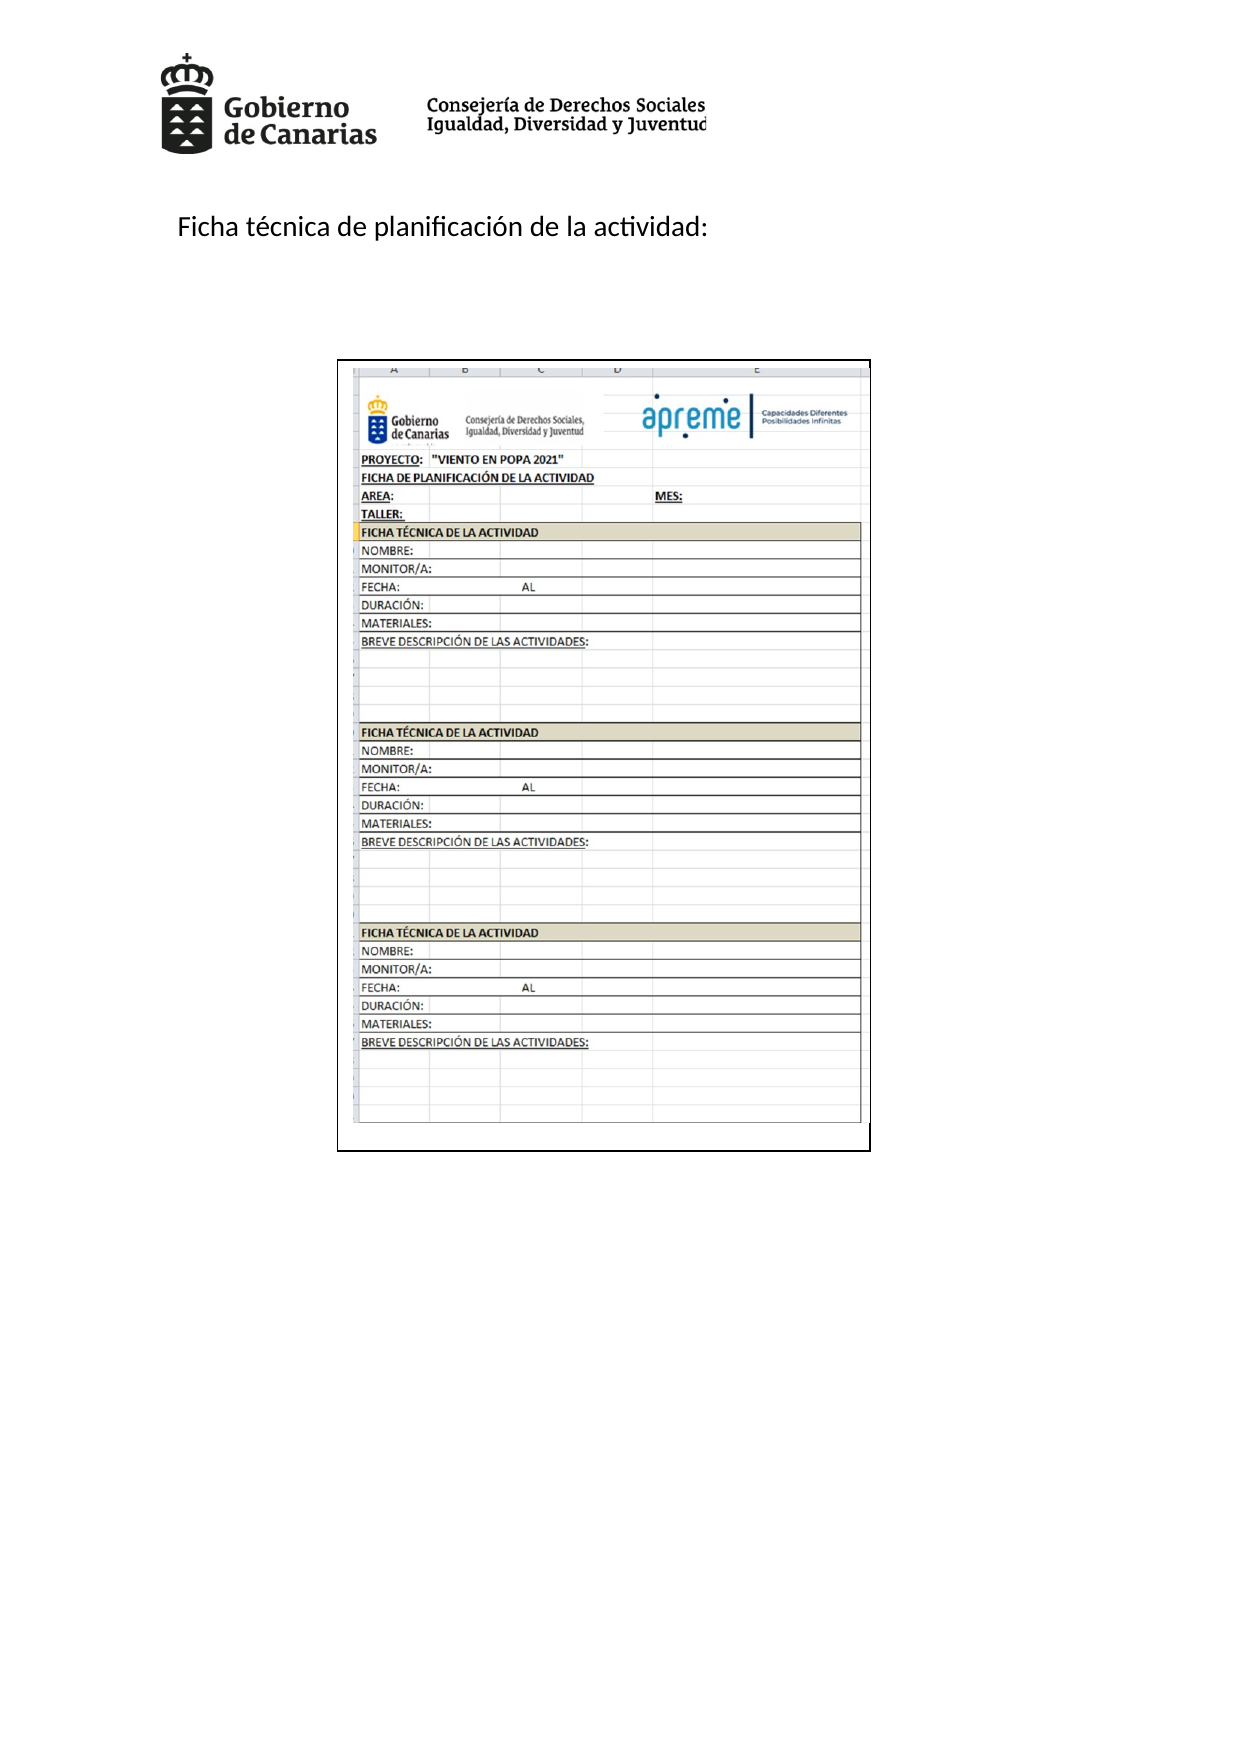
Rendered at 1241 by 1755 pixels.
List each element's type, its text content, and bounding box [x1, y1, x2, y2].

text Ficha técnica de planificación de la actividad: [177, 208, 1172, 244]
